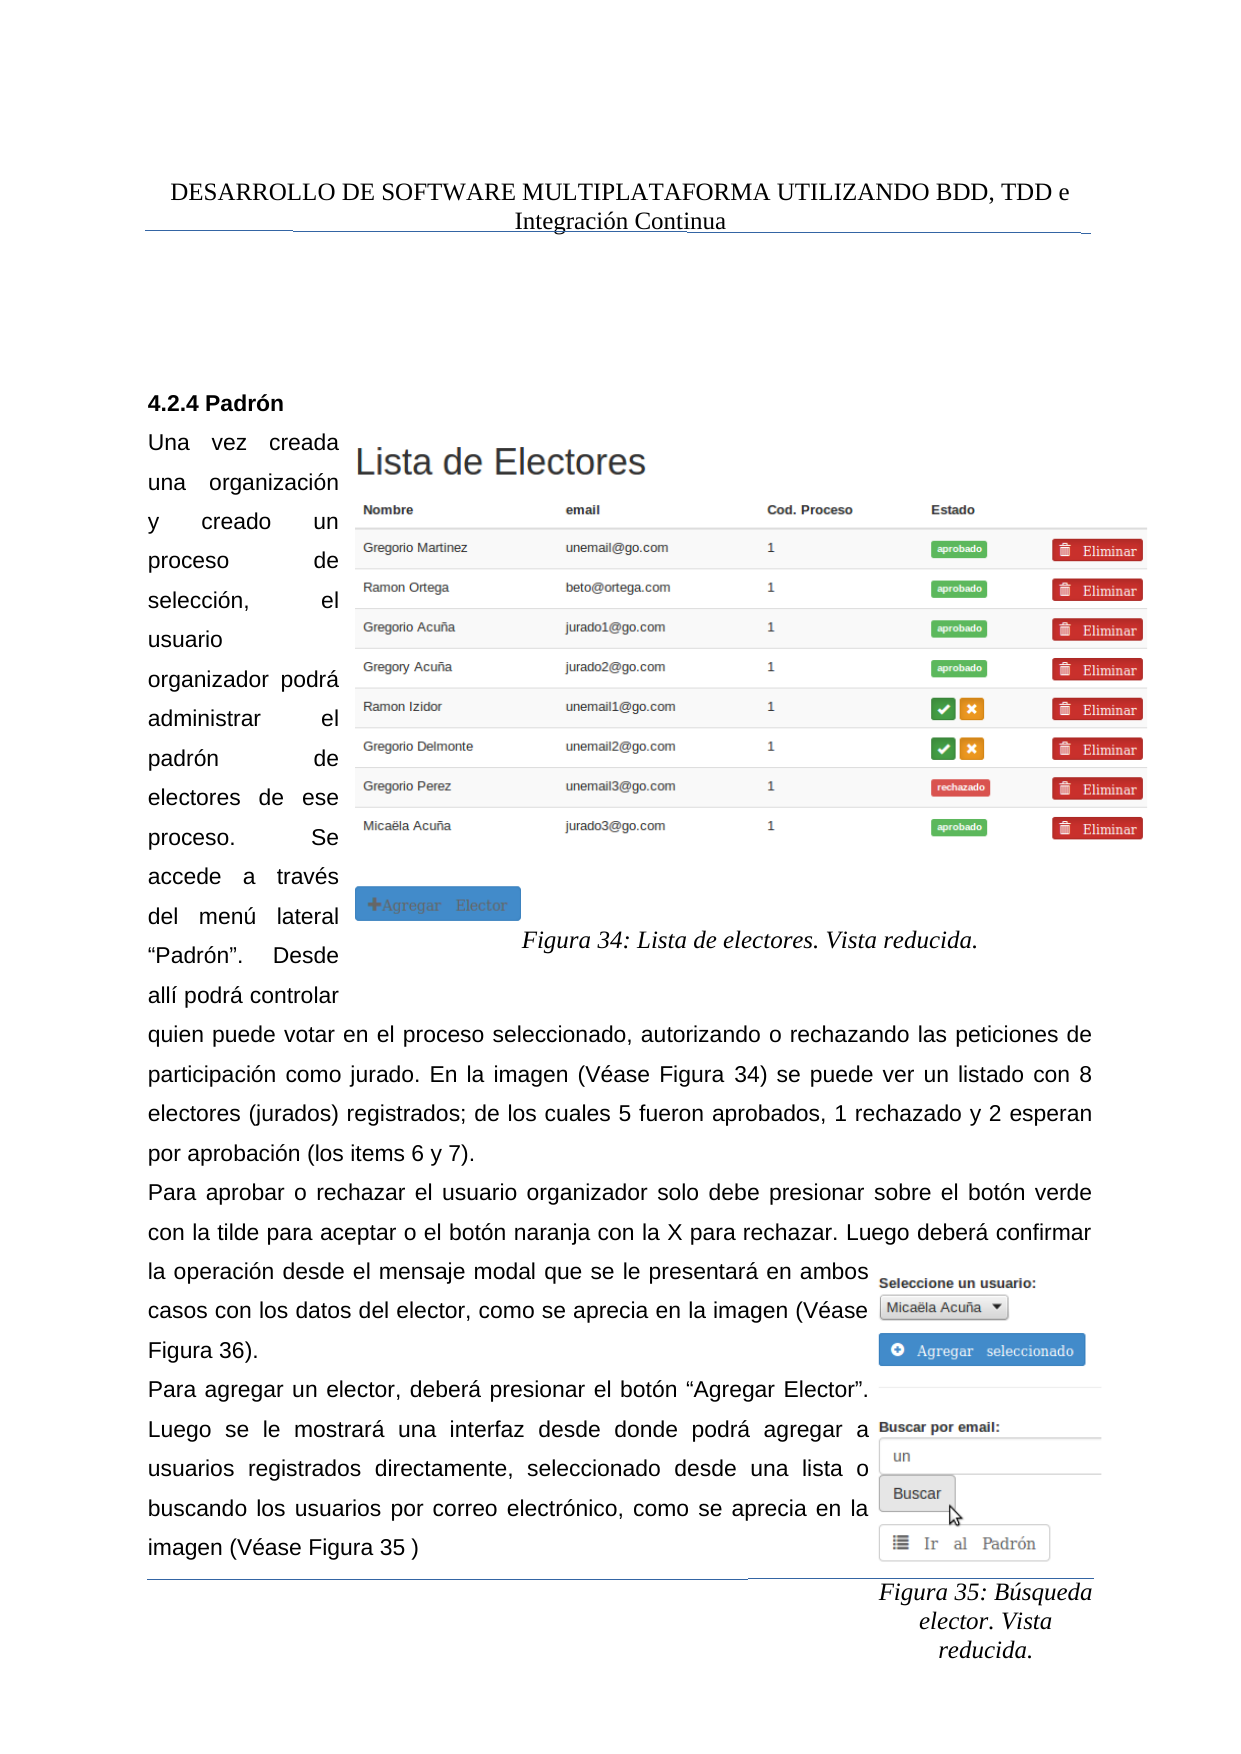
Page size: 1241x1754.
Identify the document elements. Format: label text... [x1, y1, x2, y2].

text 4.2.4 Padrón [148, 390, 1093, 416]
text Una vez creada una organización y creado un proceso de selección, el usuario organizador podrá administrar el padrón de electores de ese proceso. Se accede a través del menú lateral “Padrón”. Desde allí podrá controlar quien puede votar en el proceso seleccionado, autorizando o rechazando las peticiones de participación como jurado. En la imagen (Véase Figura 34) se puede ver un listado con 8 electores (jurados) registrados; de los cuales 5 fueron aprobados, 1 rechazado y 2 esperan por aprobación (los items 6 y 7). [148, 429, 1161, 1166]
text Para agregar un elector, deberá presionar el botón “Agregar Elector”. Luego se le mostrará una interfaz desde donde podrá agregar a usuarios registrados directamente, seleccionado desde una lista o buscando los usuarios por correo electrónico, como se aprecia en la imagen (Véase Figura 35 ) [148, 1376, 869, 1561]
picture [352, 443, 1148, 926]
text Figura 34: Lista de electores. Vista reducida. [339, 926, 1161, 954]
text Figura 35: Búsqueda elector. Vista reducida. [869, 1578, 1102, 1664]
picture [869, 1265, 1102, 1578]
text Para aprobar o rechazar el usuario organizador solo debe presionar sobre el botón verde con la tilde para aceptar o el botón naranja con la X para rechazar. Luego deberá confirmar la operación desde el mensaje modal que se le presentará en ambos casos con los datos del elector, como se aprecia en la imagen (Véase Figura 36). [148, 1179, 1102, 1363]
